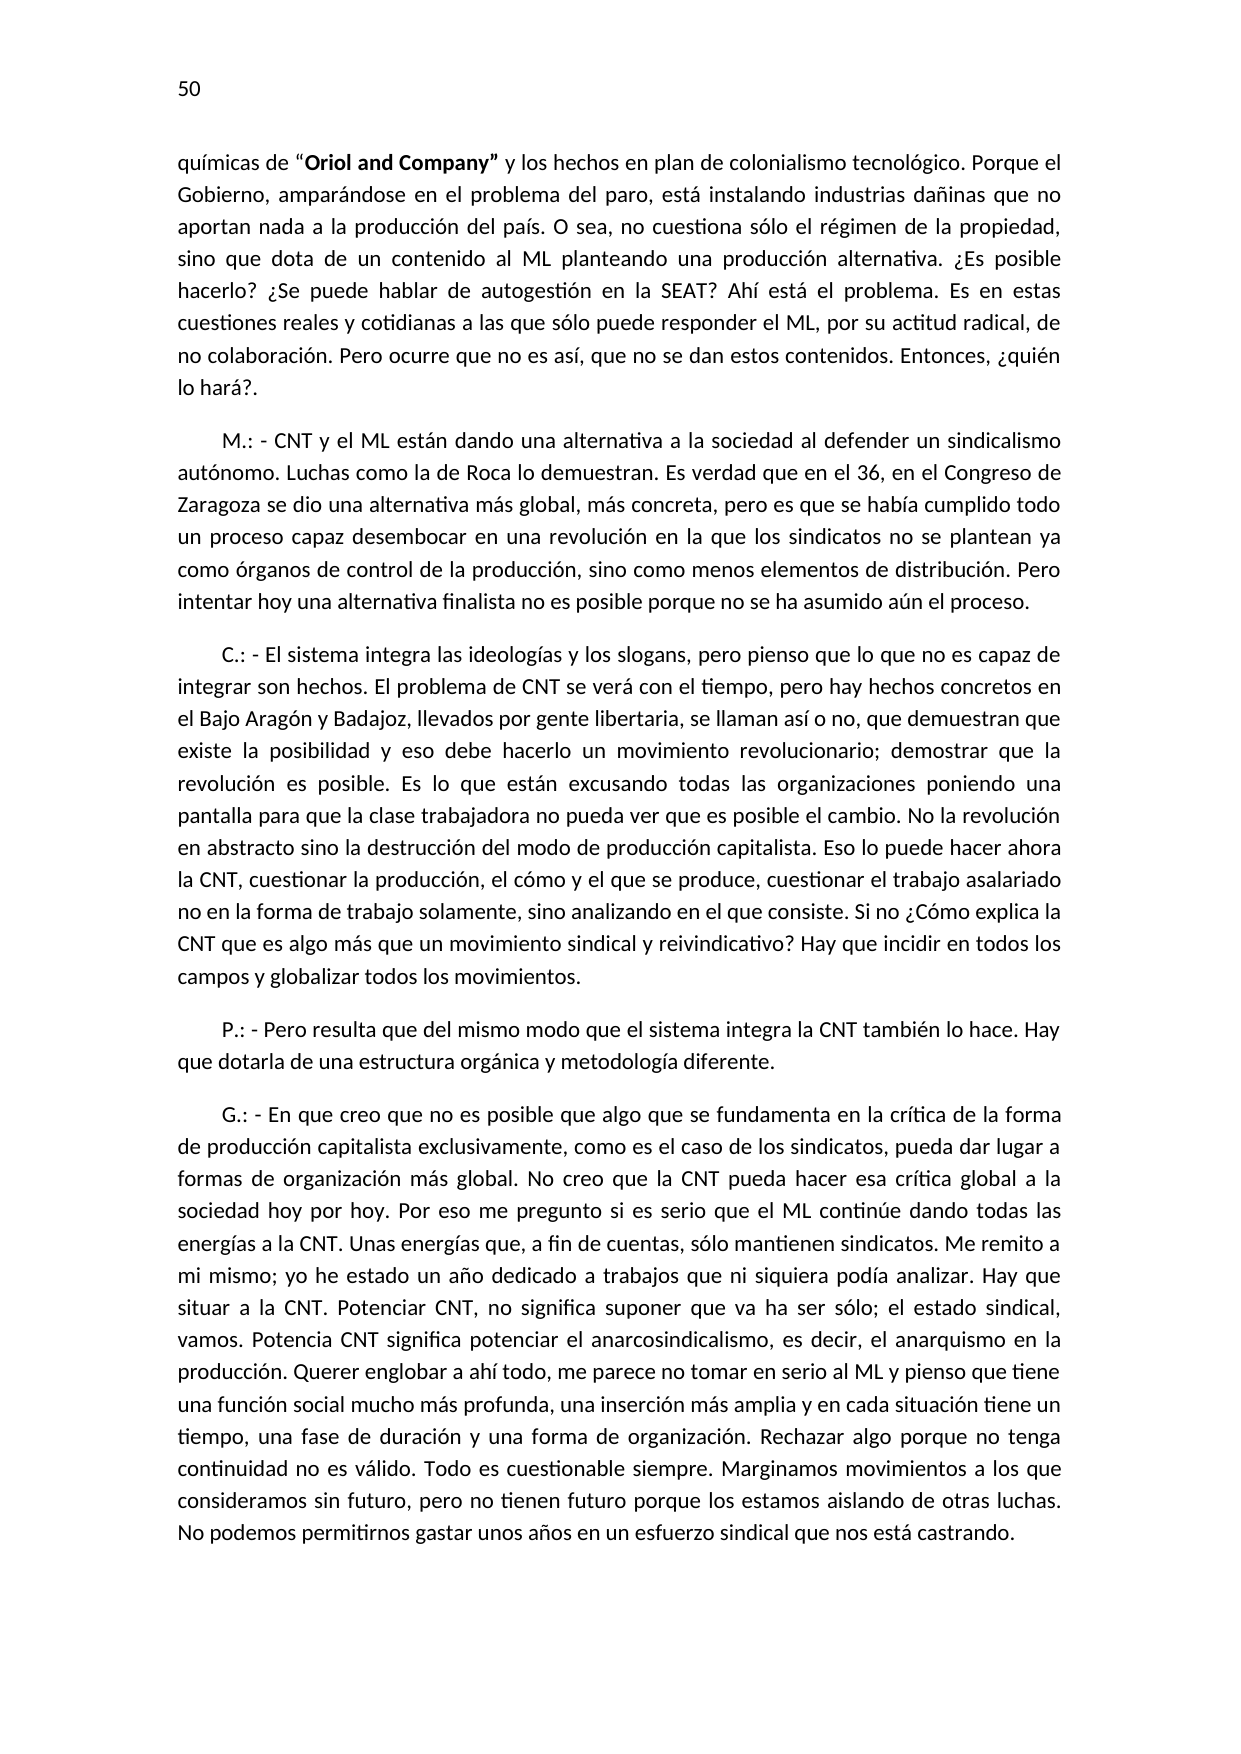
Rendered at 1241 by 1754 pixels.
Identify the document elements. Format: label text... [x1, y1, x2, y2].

text P.: - Pero resulta que del mismo modo que el sistema integra la CNT también lo hace. Hay que dotarla de una estructura orgánica y metodología diferente. [177, 1015, 1063, 1075]
text G.: - En que creo que no es posible que algo que se fundamenta en la crítica de la forma de producción capitalista exclusivamente, como es el caso de los sindicatos, pueda dar lugar a formas de organización más global. No creo que la CNT pueda hacer esa crítica global a la sociedad hoy por hoy. Por eso me pregunto si es serio que el ML continúe dando todas las energías a la CNT. Unas energías que, a fin de cuentas, sólo mantienen sindicatos. Me remito a mi mismo; yo he estado un año dedicado a trabajos que ni siquiera podía analizar. Hay que situar a la CNT. Potenciar CNT, no significa suponer que va ha ser sólo; el estado sindical, vamos. Potencia CNT significa potenciar el anarcosindicalismo, es decir, el anarquismo en la producción. Querer englobar a ahí todo, me parece no tomar en serio al ML y pienso que tiene una función social mucho más profunda, una inserción más amplia y en cada situación tiene un tiempo, una fase de duración y una forma de organización. Rechazar algo porque no tenga continuidad no es válido. Todo es cuestionable siempre. Marginamos movimientos a los que consideramos sin futuro, pero no tienen futuro porque los estamos aislando de otras luchas. No podemos permitirnos gastar unos años en un esfuerzo sindical que nos está castrando. [177, 1100, 1063, 1546]
text C.: - El sistema integra las ideologías y los slogans, pero pienso que lo que no es capaz de integrar son hechos. El problema de CNT se verá con el tiempo, pero hay hechos concretos en el Bajo Aragón y Badajoz, llevados por gente libertaria, se llaman así o no, que demuestran que existe la posibilidad y eso debe hacerlo un movimiento revolucionario; demostrar que la revolución es posible. Es lo que están excusando todas las organizaciones poniendo una pantalla para que la clase trabajadora no pueda ver que es posible el cambio. No la revolución en abstracto sino la destrucción del modo de producción capitalista. Eso lo puede hacer ahora la CNT, cuestionar la producción, el cómo y el que se produce, cuestionar el trabajo asalariado no en la forma de trabajo solamente, sino analizando en el que consiste. Si no ¿Cómo explica la CNT que es algo más que un movimiento sindical y reivindicativo? Hay que incidir en todos los campos y globalizar todos los movimientos. [177, 640, 1063, 990]
text M.: - CNT y el ML están dando una alternativa a la sociedad al defender un sindicalismo autónomo. Luchas como la de Roca lo demuestran. Es verdad que en el 36, en el Congreso de Zaragoza se dio una alternativa más global, más concreta, pero es que se había cumplido todo un proceso capaz desembocar en una revolución en la que los sindicatos no se plantean ya como órganos de control de la producción, sino como menos elementos de distribución. Pero intentar hoy una alternativa finalista no es posible porque no se ha asumido aún el proceso. [177, 426, 1063, 615]
text químicas de “Oriol and Company” y los hechos en plan de colonialismo tecnológico. Porque el Gobierno, amparándose en el problema del paro, está instalando industrias dañinas que no aportan nada a la producción del país. O sea, no cuestiona sólo el régimen de la propiedad, sino que dota de un contenido al ML planteando una producción alternativa. ¿Es posible hacerlo? ¿Se puede hablar de autogestión en la SEAT? Ahí está el problema. Es en estas cuestiones reales y cotidianas a las que sólo puede responder el ML, por su actitud radical, de no colaboración. Pero ocurre que no es así, que no se dan estos contenidos. Entonces, ¿quién lo hará?. [177, 148, 1063, 401]
